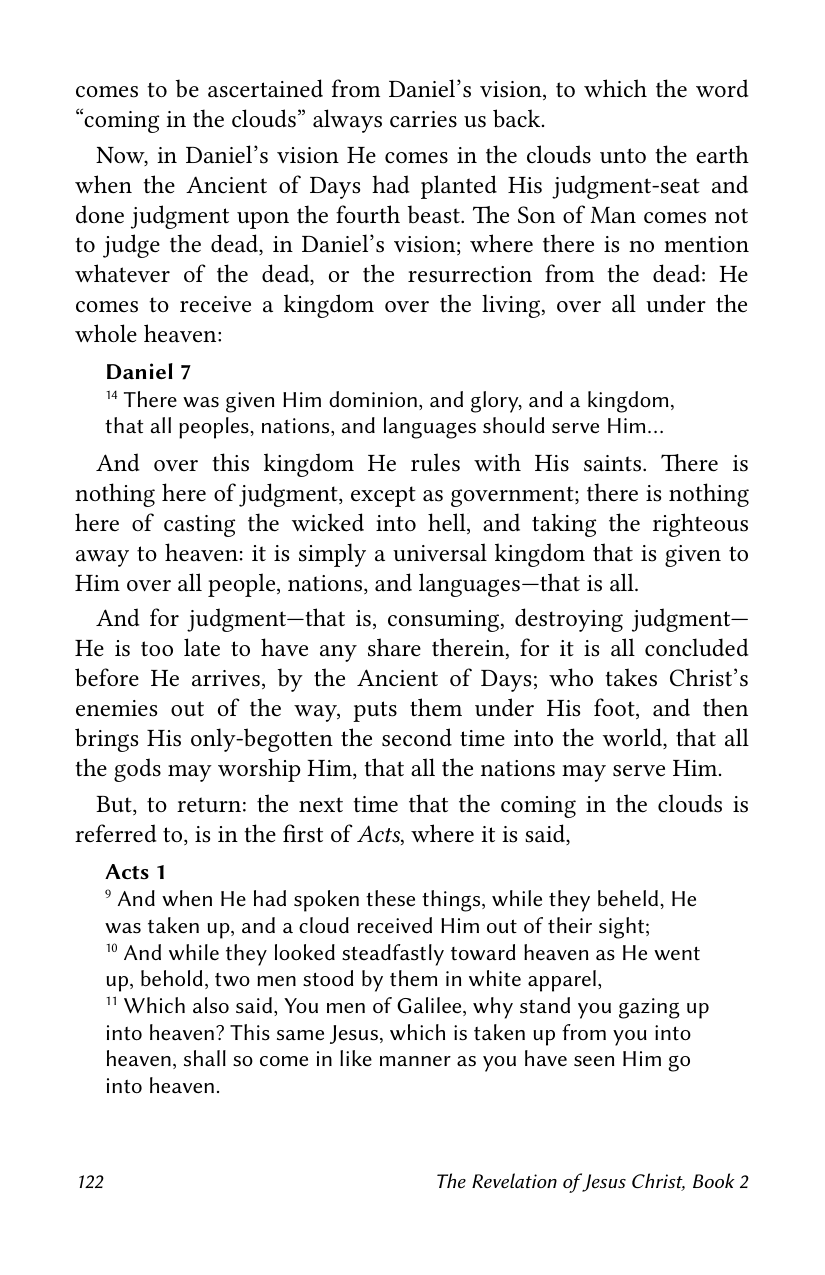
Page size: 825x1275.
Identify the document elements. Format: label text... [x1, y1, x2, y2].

text 14 There was given Him dominion, and glory, and a kingdom, that all peoples, nations, and languages should serve Him... [105, 387, 720, 439]
text 11 Which also said, You men of Galilee, why stand you gazing up into heaven? This same Jesus, which is taken up from you into heaven, shall so come in like manner as you have seen Him go into heaven. [105, 993, 720, 1099]
text And for judgment—that is, consuming, destroying judgment—He is too late to have any share therein, for it is all concluded before He arrives, by the Ancient of Days; who takes Christ’s enemies out of the way, puts them under His foot, and then brings His only-begotten the second time into the world, that all the gods may worship Him, that all the nations may serve Him. [75, 604, 750, 782]
text Acts 1 [105, 859, 750, 885]
text Daniel 7 [105, 359, 750, 385]
text comes to be ascertained from Daniel’s vision, to which the word “coming in the clouds” always carries us back. [75, 75, 750, 133]
text But, to return: the next time that the coming in the clouds is referred to, is in the first of Acts, where it is said, [75, 790, 750, 848]
text 9 And when He had spoken these things, while they beheld, He was taken up, and a cloud received Him out of their sight; [105, 886, 720, 939]
text 10 And while they looked steadfastly toward heaven as He went up, behold, two men stood by them in white apparel, [105, 939, 720, 992]
text Now, in Daniel’s vision He comes in the clouds unto the earth when the Ancient of Days had planted His judgment-seat and done judgment upon the fourth beast. The Son of Man comes not to judge the dead, in Daniel’s vision; where there is no mention whatever of the dead, or the resurrection from the dead: He comes to receive a kingdom over the living, over all under the whole heaven: [75, 141, 750, 349]
text And over this kingdom He rules with His saints. There is nothing here of judgment, except as government; there is nothing here of casting the wicked into hell, and taking the righteous away to heaven: it is simply a universal kingdom that is given to Him over all people, nations, and languages—that is all. [75, 449, 750, 597]
